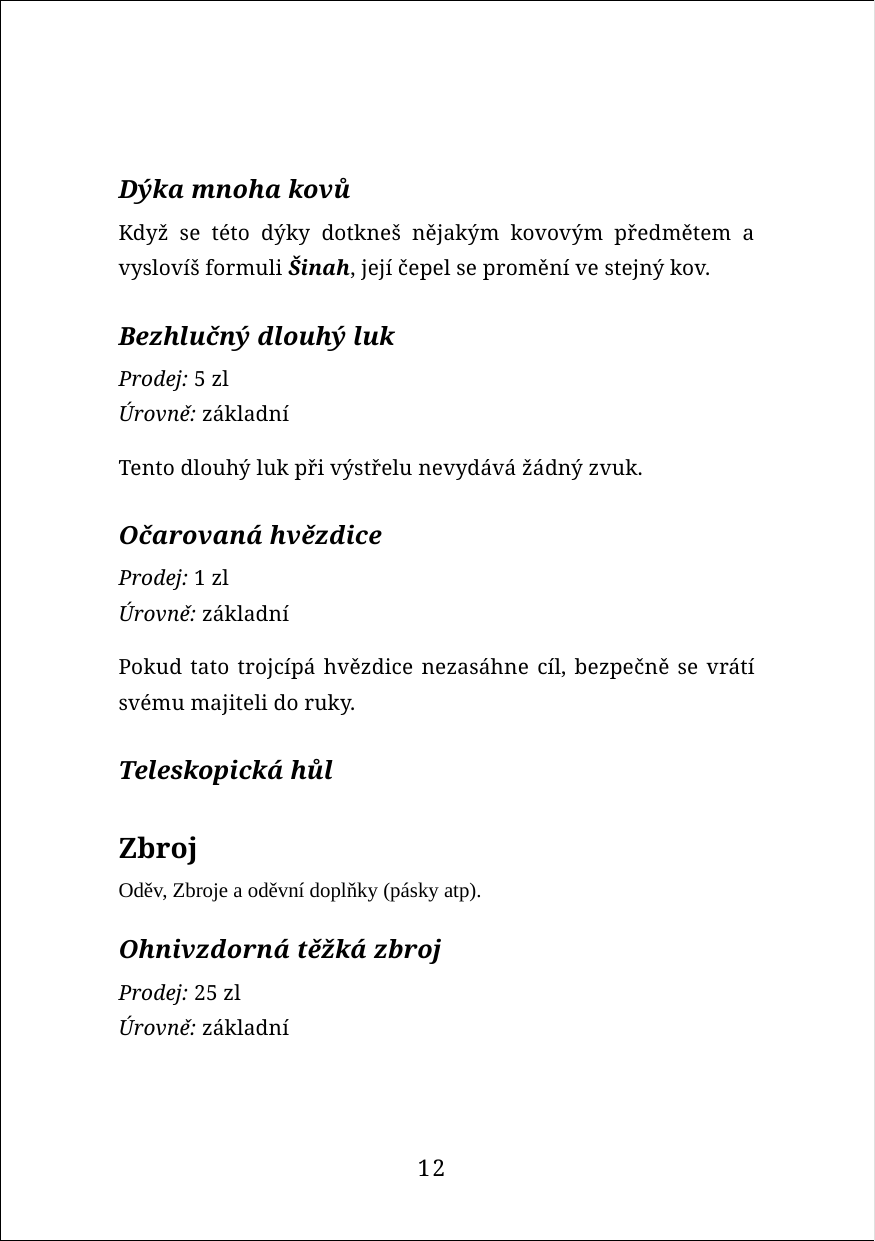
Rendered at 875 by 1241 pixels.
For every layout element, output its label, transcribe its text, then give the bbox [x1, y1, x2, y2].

subtitle Očarovaná hvězdice [118, 518, 756, 552]
text Prodej: 25 zl Úrovně: základní [118, 978, 756, 1042]
subtitle Teleskopická hůl [118, 753, 756, 787]
subtitle Bezhlučný dlouhý luk [118, 318, 756, 352]
subtitle Zbroj [118, 828, 756, 867]
text Prodej: 5 zl Úrovně: základní [118, 364, 756, 428]
text Tento dlouhý luk při výstřelu nevydává žádný zvuk. [118, 453, 756, 481]
text Pokud tato trojcípá hvězdice nezasáhne cíl, bezpečně se vrátí svému majiteli do ruky. [118, 652, 756, 716]
subtitle Ohnivzdorná těžká zbroj [118, 932, 756, 966]
text Když se této dýky dotkneš nějakým kovovým předmětem a vyslovíš formuli Šinah, její čepel se promění ve stejný kov. [118, 218, 756, 282]
text Oděv, Zbroje a oděvní doplňky (pásky atp). [118, 878, 756, 902]
text Prodej: 1 zl Úrovně: základní [118, 563, 756, 627]
subtitle Dýka mnoha kovů [118, 172, 756, 206]
